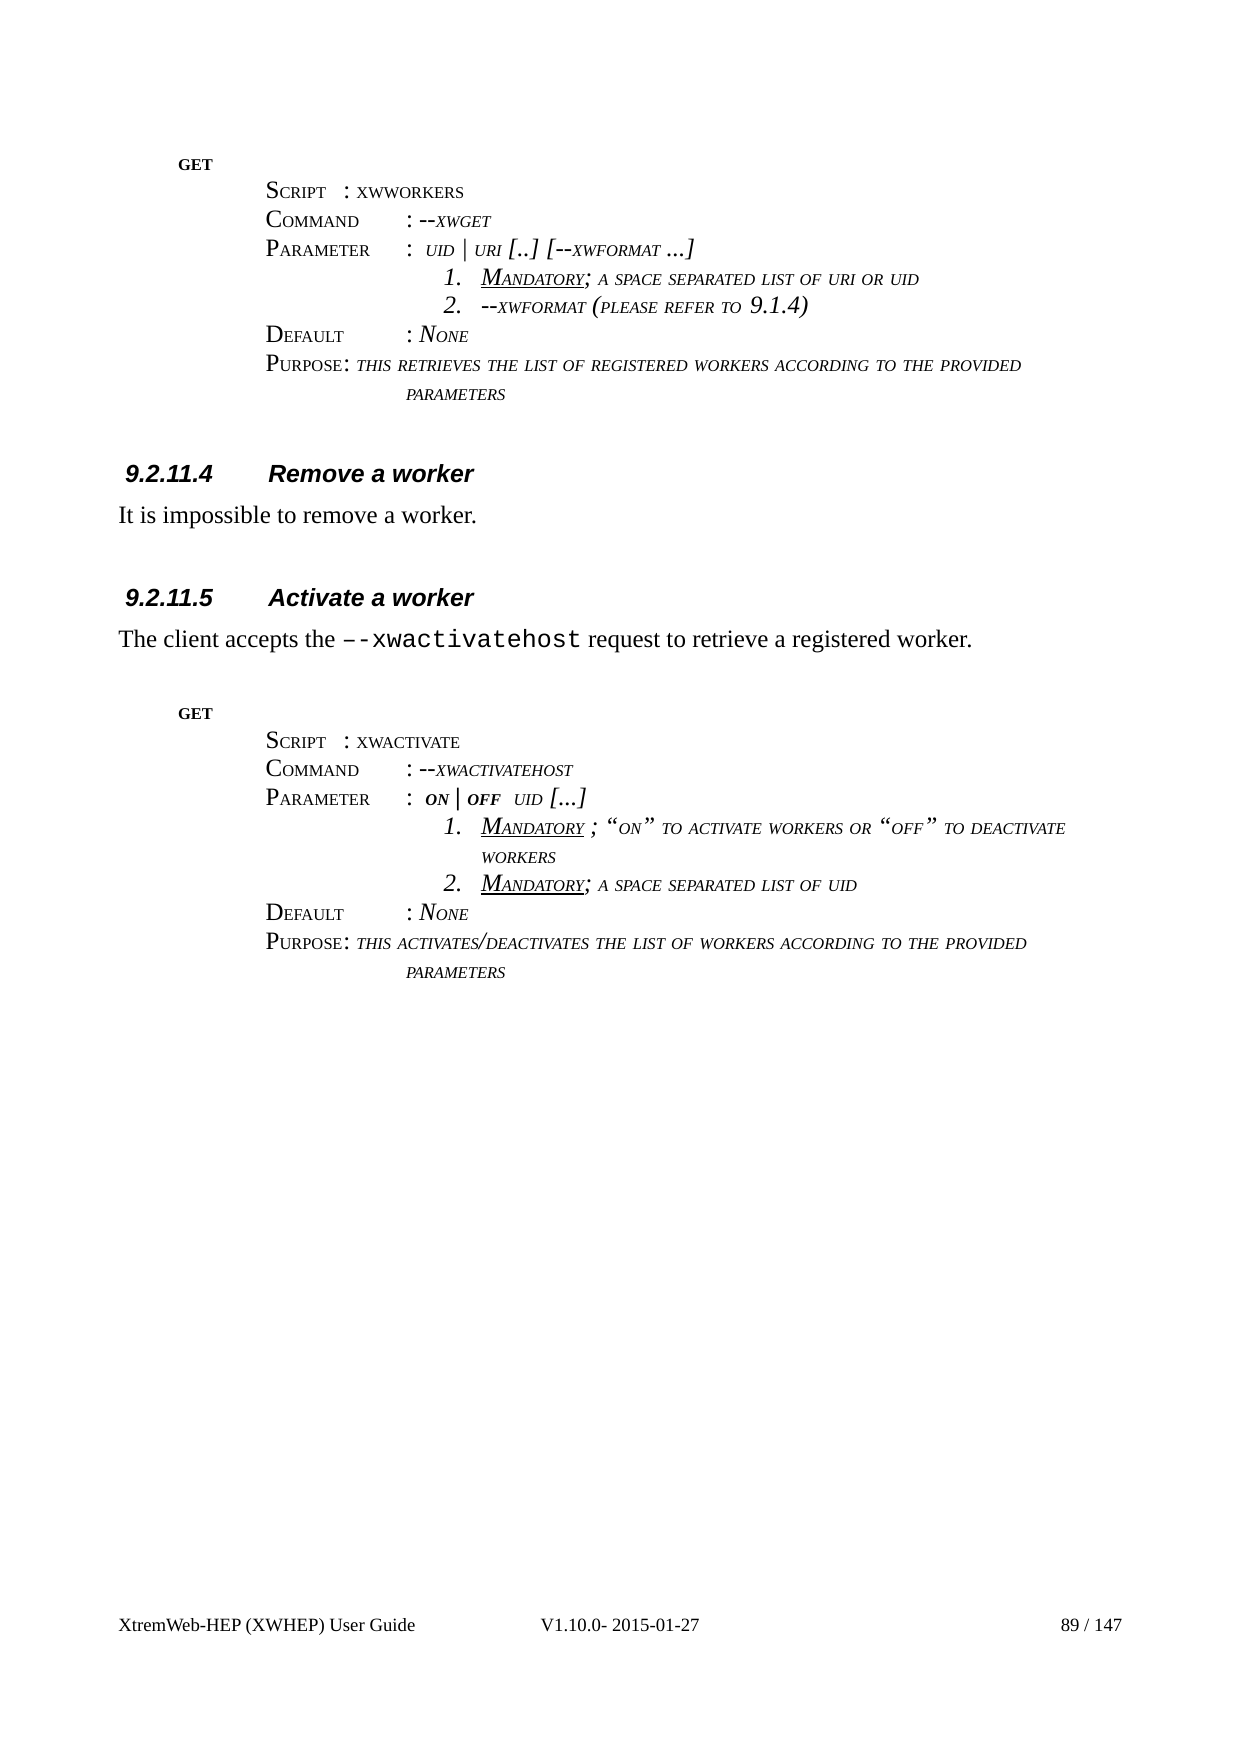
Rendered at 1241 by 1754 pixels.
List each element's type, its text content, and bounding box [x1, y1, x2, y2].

list Mandatory; a space separated list of uri or uid [443, 262, 1122, 291]
text Purpose : this retrieves the list of registered workers according to the provided parameters [265, 348, 1122, 406]
text get [178, 147, 1122, 176]
text Parameter : on | off uid [...] [265, 782, 1122, 811]
text Command : --xwactivatehost [265, 753, 1122, 782]
subtitle Remove a worker [118, 459, 1122, 488]
text The client accepts the –-xwactivatehost request to retrieve a registered worker. [118, 624, 1122, 655]
list --xwformat (please refer to 9.1.4) [443, 291, 1122, 319]
text Default : None [265, 897, 1122, 926]
list Mandatory ; “on” to activate workers or “off” to deactivate workers [443, 811, 1122, 868]
text get [178, 696, 1122, 725]
text Default : None [265, 319, 1122, 348]
text Script : xwworkers [265, 176, 1122, 204]
list Mandatory; a space separated list of uid [443, 868, 1122, 897]
text Script : xwactivate [265, 725, 1122, 753]
text Purpose : this activates/deactivates the list of workers according to the provided parameters [265, 926, 1122, 983]
text Parameter : uid | uri [..] [--xwformat ...] [265, 233, 1122, 262]
text Command : --xwget [265, 204, 1122, 233]
subtitle Activate a worker [118, 583, 1122, 611]
text It is impossible to remove a worker. [118, 500, 1122, 529]
